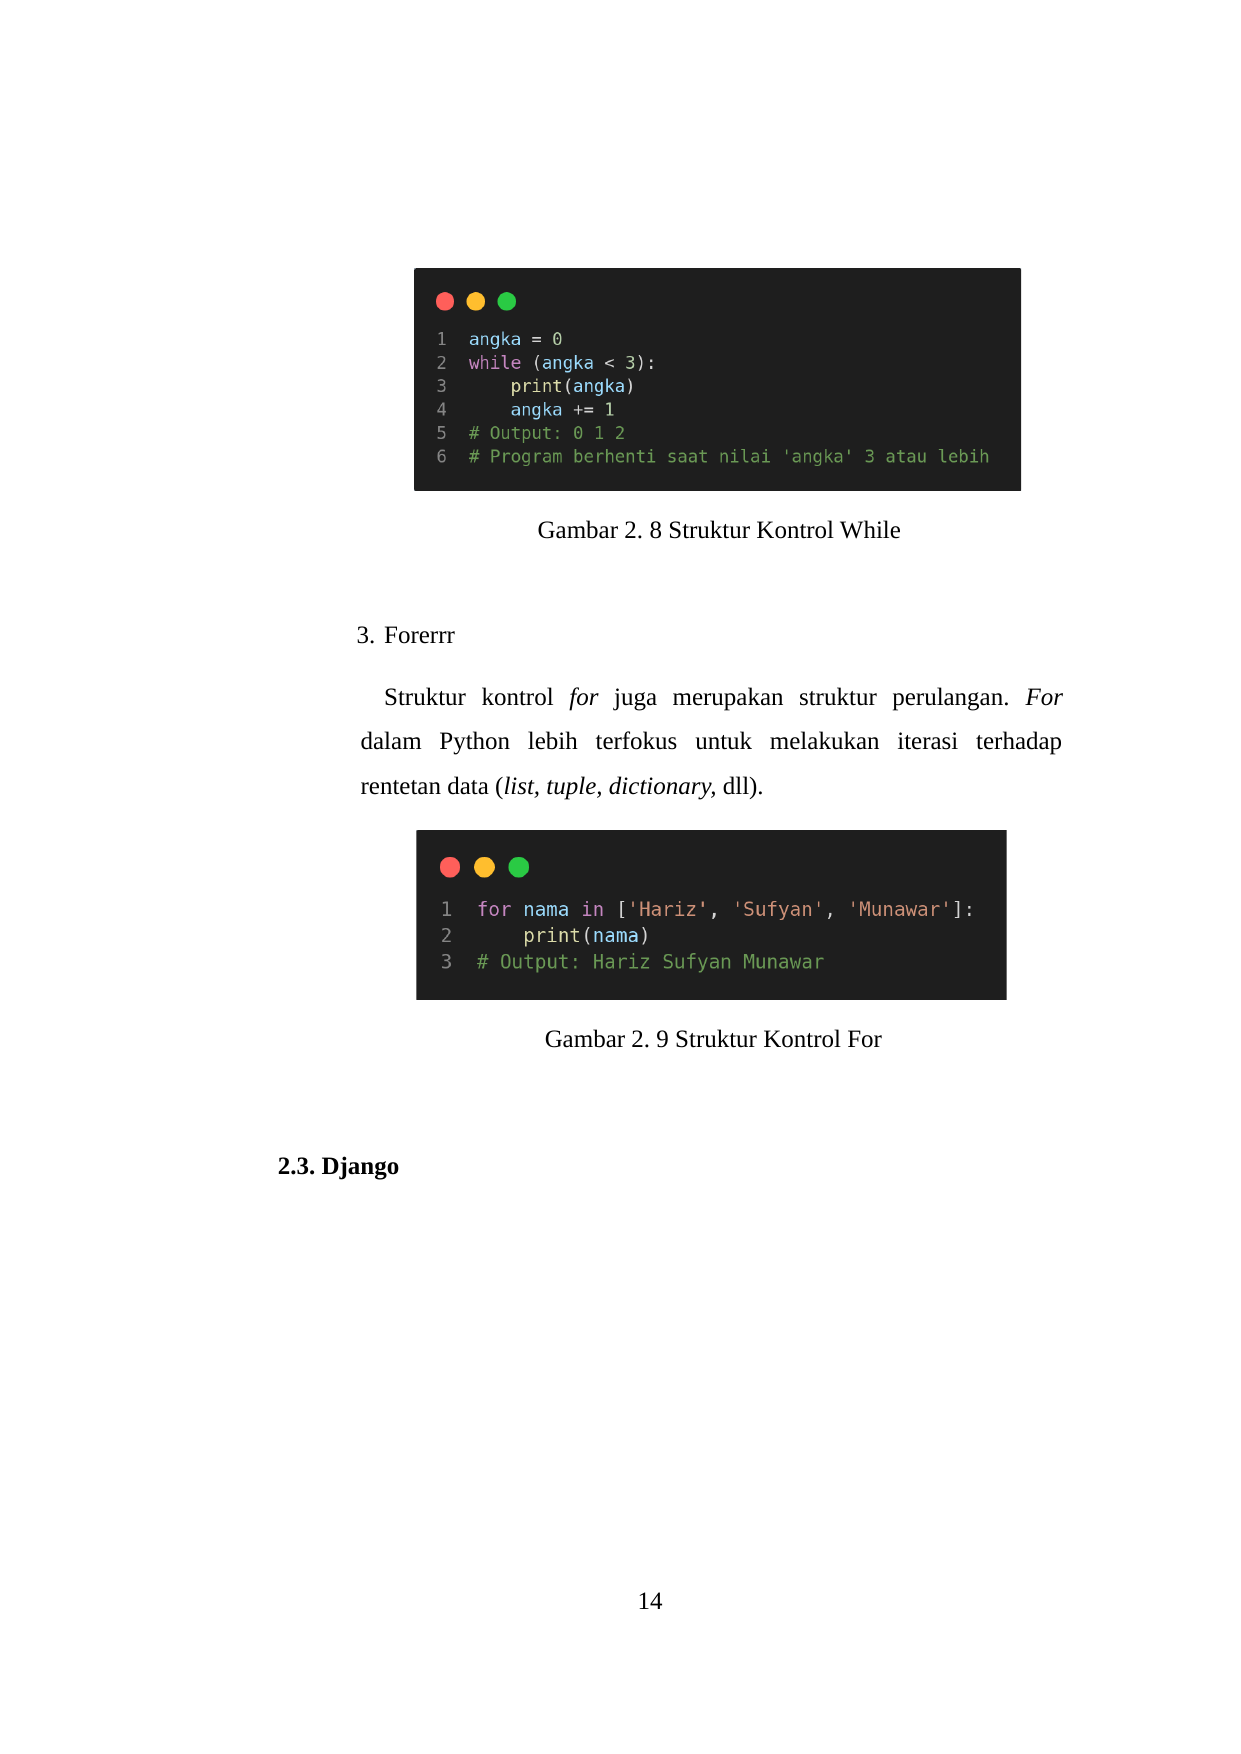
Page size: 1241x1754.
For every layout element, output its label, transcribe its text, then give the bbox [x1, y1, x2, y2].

picture [416, 830, 1007, 1000]
subtitle 9 Struktur Kontrol For [416, 1000, 1007, 1057]
list Forerrr [356, 608, 1063, 652]
subtitle 8 Struktur Kontrol While [414, 491, 1021, 547]
picture [414, 268, 1022, 491]
text Struktur kontrol for juga merupakan struktur perulangan. For dalam Python lebih terfokus untuk melakukan iterasi terhadap rentetan data (list, tuple, dictionary, dll). [360, 670, 1063, 803]
subtitle Django [278, 1139, 1063, 1183]
